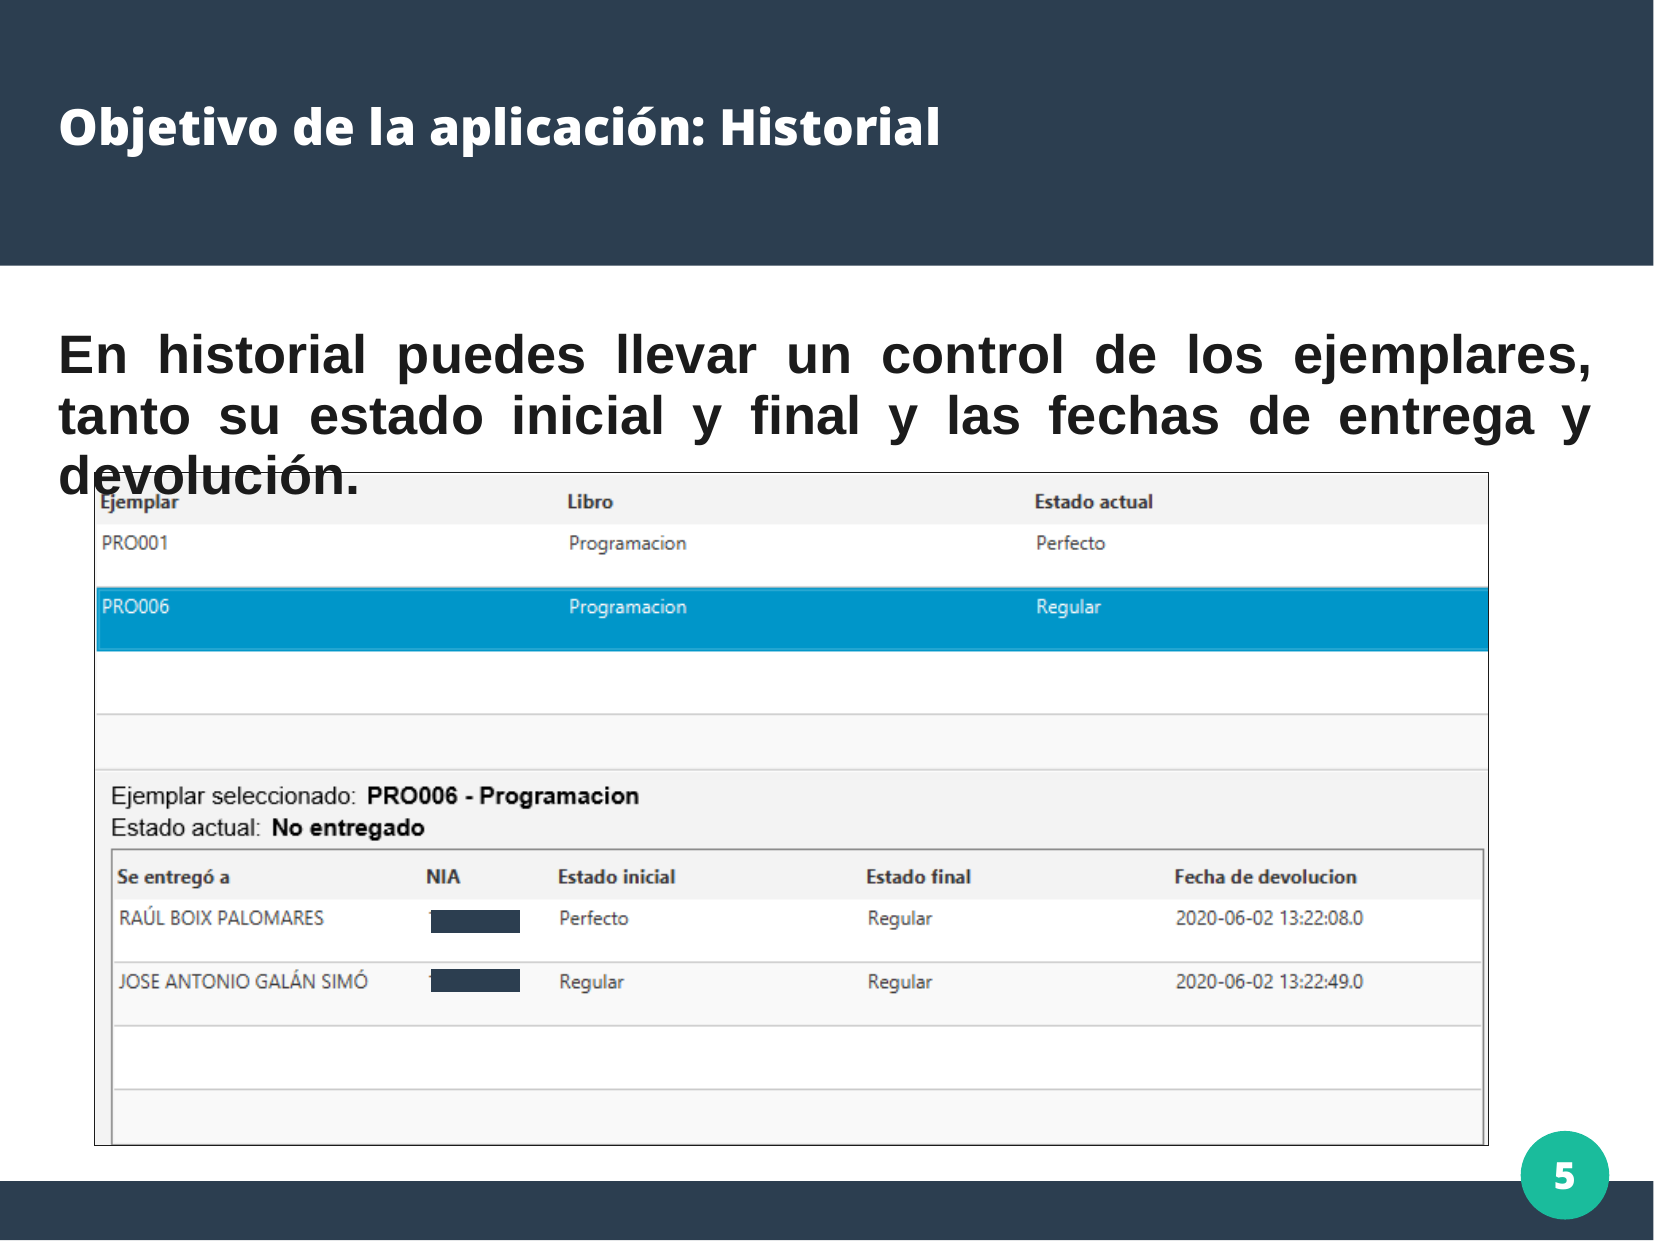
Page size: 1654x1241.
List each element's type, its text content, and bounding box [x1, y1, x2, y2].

title Objetivo de la aplicación: Historial [59, 47, 1595, 205]
list En historial puedes llevar un control de los ejemplares, tanto su estado inicial y final y las fechas de entrega y devolución. [59, 324, 1595, 709]
picture [94, 709, 1489, 1146]
